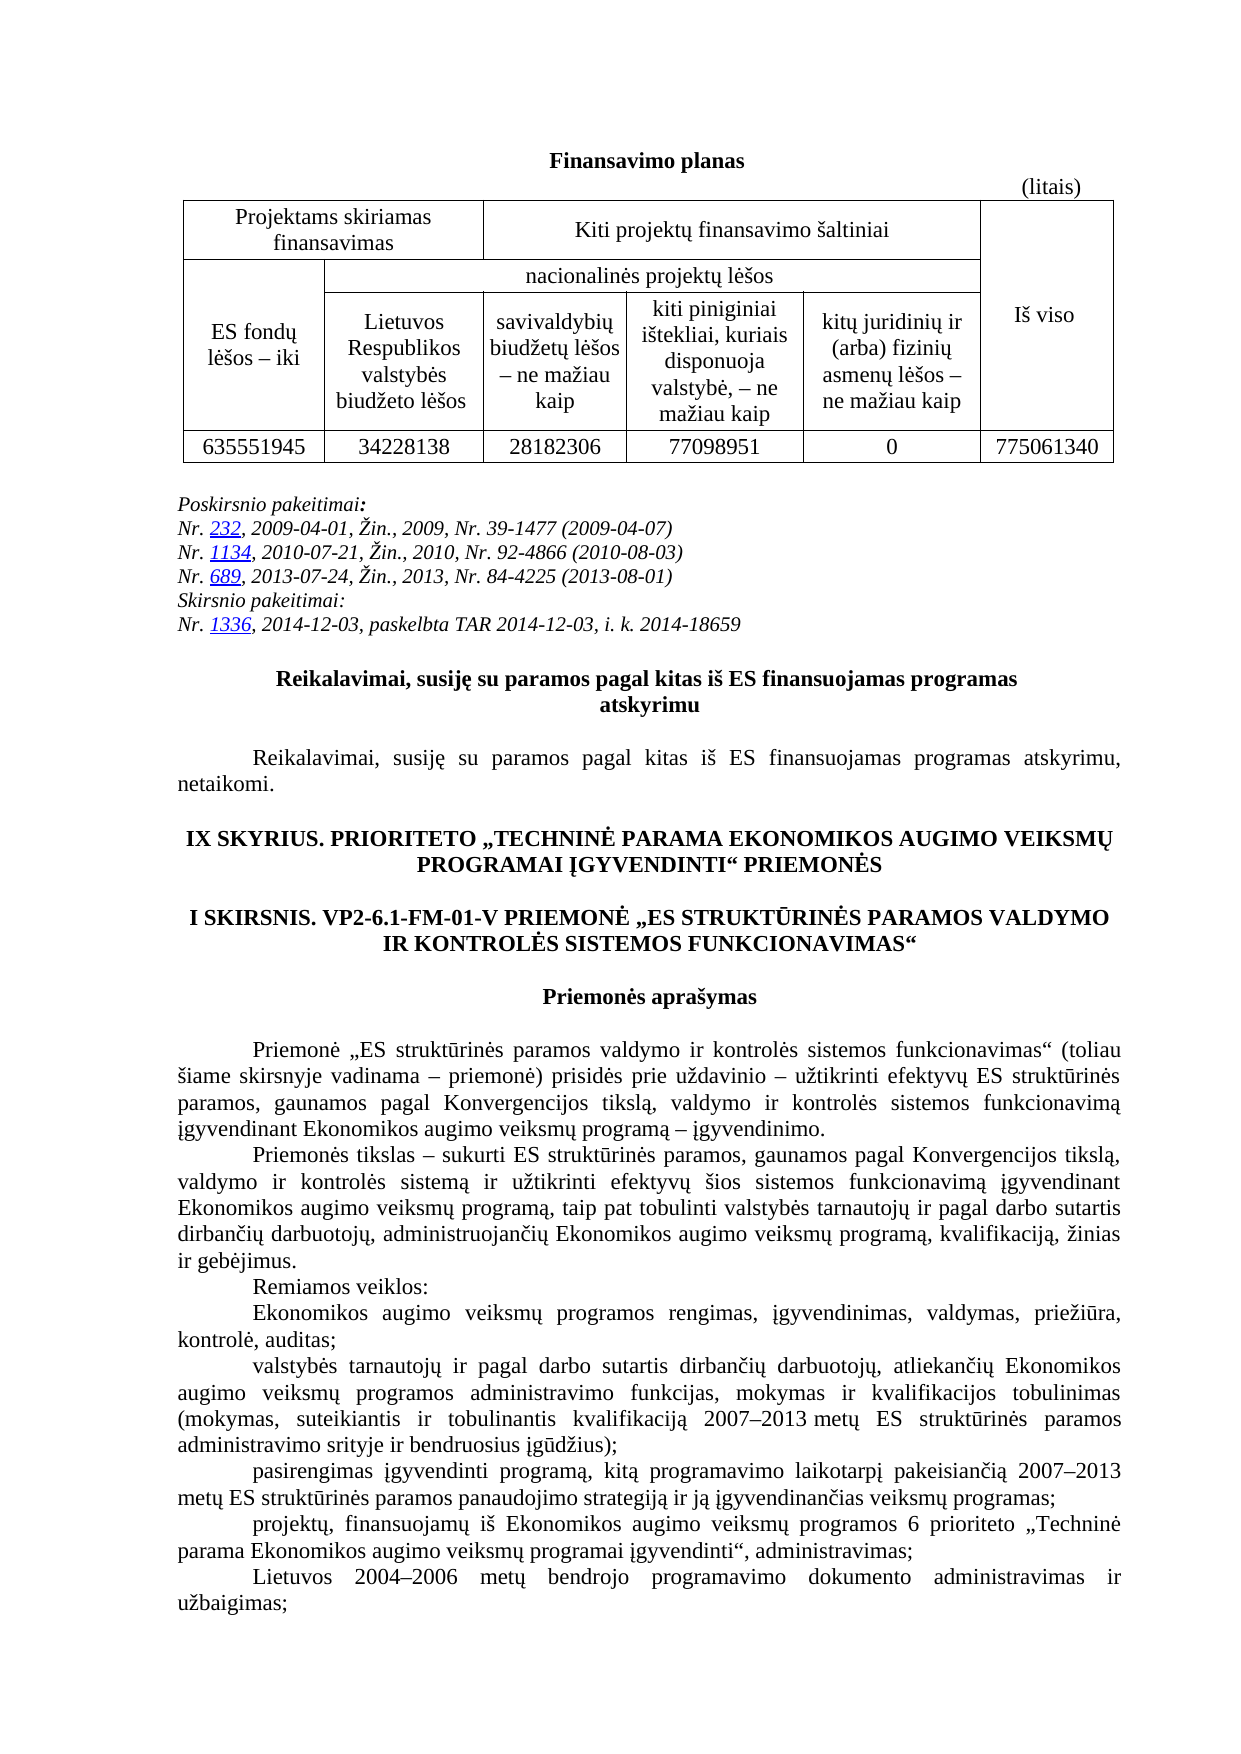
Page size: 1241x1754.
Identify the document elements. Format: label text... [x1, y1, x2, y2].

table_cell kiti piniginiai ištekliai, kuriais disponuoja valstybė, – ne mažiau kaip [627, 293, 803, 429]
text Priemonės tikslas – sukurti ES struktūrinės paramos, gaunamos pagal Konvergencijos tikslą, valdymo ir kontrolės sistemą ir užtikrinti efektyvų šios sistemos funkcionavimą įgyvendinant Ekonomikos augimo veiksmų programą, taip pat tobulinti valstybės tarnautojų ir pagal darbo sutartis dirbančių darbuotojų, administruojančių Ekonomikos augimo veiksmų programą, kvalifikaciją, žinias ir gebėjimus. [177, 1141, 1122, 1273]
text Remiamos veiklos: [177, 1273, 1122, 1299]
text Poskirsnio pakeitimai: [177, 491, 1122, 516]
text Skirsnio pakeitimai: [177, 588, 1122, 612]
text valstybės tarnautojų ir pagal darbo sutartis dirbančių darbuotojų, atliekančių Ekonomikos augimo veiksmų programos administravimo funkcijas, mokymas ir kvalifikacijos tobulinimas (mokymas, suteikiantis ir tobulinantis kvalifikaciją 2007–2013 metų ES struktūrinės paramos administravimo srityje ir bendruosius įgūdžius); [177, 1352, 1122, 1458]
text IX SKYRIUS. PRIORITETO „TECHNINĖ PARAMA EKONOMIKOS AUGIMO VEIKSMŲ PROGRAMai ĮGYVENDINti“ PRIEMONĖS [177, 825, 1122, 878]
table_cell 34228138 [325, 431, 483, 462]
table_cell kitų juridinių ir (arba) fizinių asmenų lėšos – ne mažiau kaip [804, 293, 980, 429]
table_header Projektams skiriamas finansavimas [184, 201, 483, 259]
text Nr. 689, 2013-07-24, Žin., 2013, Nr. 84-4225 (2013-08-01) [177, 564, 1122, 588]
table_cell 775061340 [981, 431, 1113, 462]
text Priemonė „ES struktūrinės paramos valdymo ir kontrolės sistemos funkcionavimas“ (toliau šiame skirsnyje vadinama – priemonė) prisidės prie uždavinio – užtikrinti efektyvų ES struktūrinės paramos, gaunamos pagal Konvergencijos tikslą, valdymo ir kontrolės sistemos funkcionavimą įgyvendinant Ekonomikos augimo veiksmų programą – įgyvendinimo. [177, 1036, 1122, 1141]
text Nr. 1336, 2014-12-03, paskelbta TAR 2014-12-03, i. k. 2014-18659 [177, 612, 1122, 636]
text Finansavimo planas [177, 147, 1122, 173]
text Lietuvos 2004–2006 metų bendrojo programavimo dokumento administravimas ir užbaigimas; [177, 1563, 1122, 1616]
text (litais) [177, 173, 1081, 199]
text Reikalavimai, susiję su paramos pagal kitas iš ES finansuojamas programas atskyrimu, netaikomi. [177, 744, 1122, 796]
table_cell 28182306 [484, 431, 626, 462]
text Reikalavimai, susiję su paramos pagal kitas iš ES finansuojamas programas atskyrimu [177, 664, 1122, 717]
table_cell Lietuvos Respublikos valstybės biudžeto lėšos [325, 293, 483, 429]
text I SKIRSNIS. VP2-6.1-FM-01-V PRIEMONĖ „ES STRUKTŪRINĖS PARAMOS VALDYMO IR KONTROLĖS SISTEMOS FUNKCIONAVIMAS“ [177, 904, 1122, 957]
text Priemonės aprašymas [177, 983, 1122, 1009]
table_cell nacionalinės projektų lėšos [325, 260, 980, 291]
text projektų, finansuojamų iš Ekonomikos augimo veiksmų programos 6 prioriteto „Techninė parama Ekonomikos augimo veiksmų programai įgyvendinti“, administravimas; [177, 1510, 1122, 1563]
text pasirengimas įgyvendinti programą, kitą programavimo laikotarpį pakeisiančią 2007–2013 metų ES struktūrinės paramos panaudojimo strategiją ir ją įgyvendinančias veiksmų programas; [177, 1458, 1122, 1510]
table_cell 635551945 [184, 431, 324, 462]
text Nr. 1134, 2010-07-21, Žin., 2010, Nr. 92-4866 (2010-08-03) [177, 539, 1122, 564]
table_cell 0 [804, 431, 980, 462]
table_cell ES fondų lėšos – iki [184, 260, 324, 429]
table_header Kiti projektų finansavimo šaltiniai [484, 201, 980, 259]
table_cell savivaldybių biudžetų lėšos – ne mažiau kaip [484, 293, 626, 429]
text Nr. 232, 2009-04-01, Žin., 2009, Nr. 39-1477 (2009-04-07) [177, 516, 1122, 539]
table_header Iš viso [981, 201, 1113, 429]
text Ekonomikos augimo veiksmų programos rengimas, įgyvendinimas, valdymas, priežiūra, kontrolė, auditas; [177, 1299, 1122, 1352]
table_cell 77098951 [627, 431, 803, 462]
